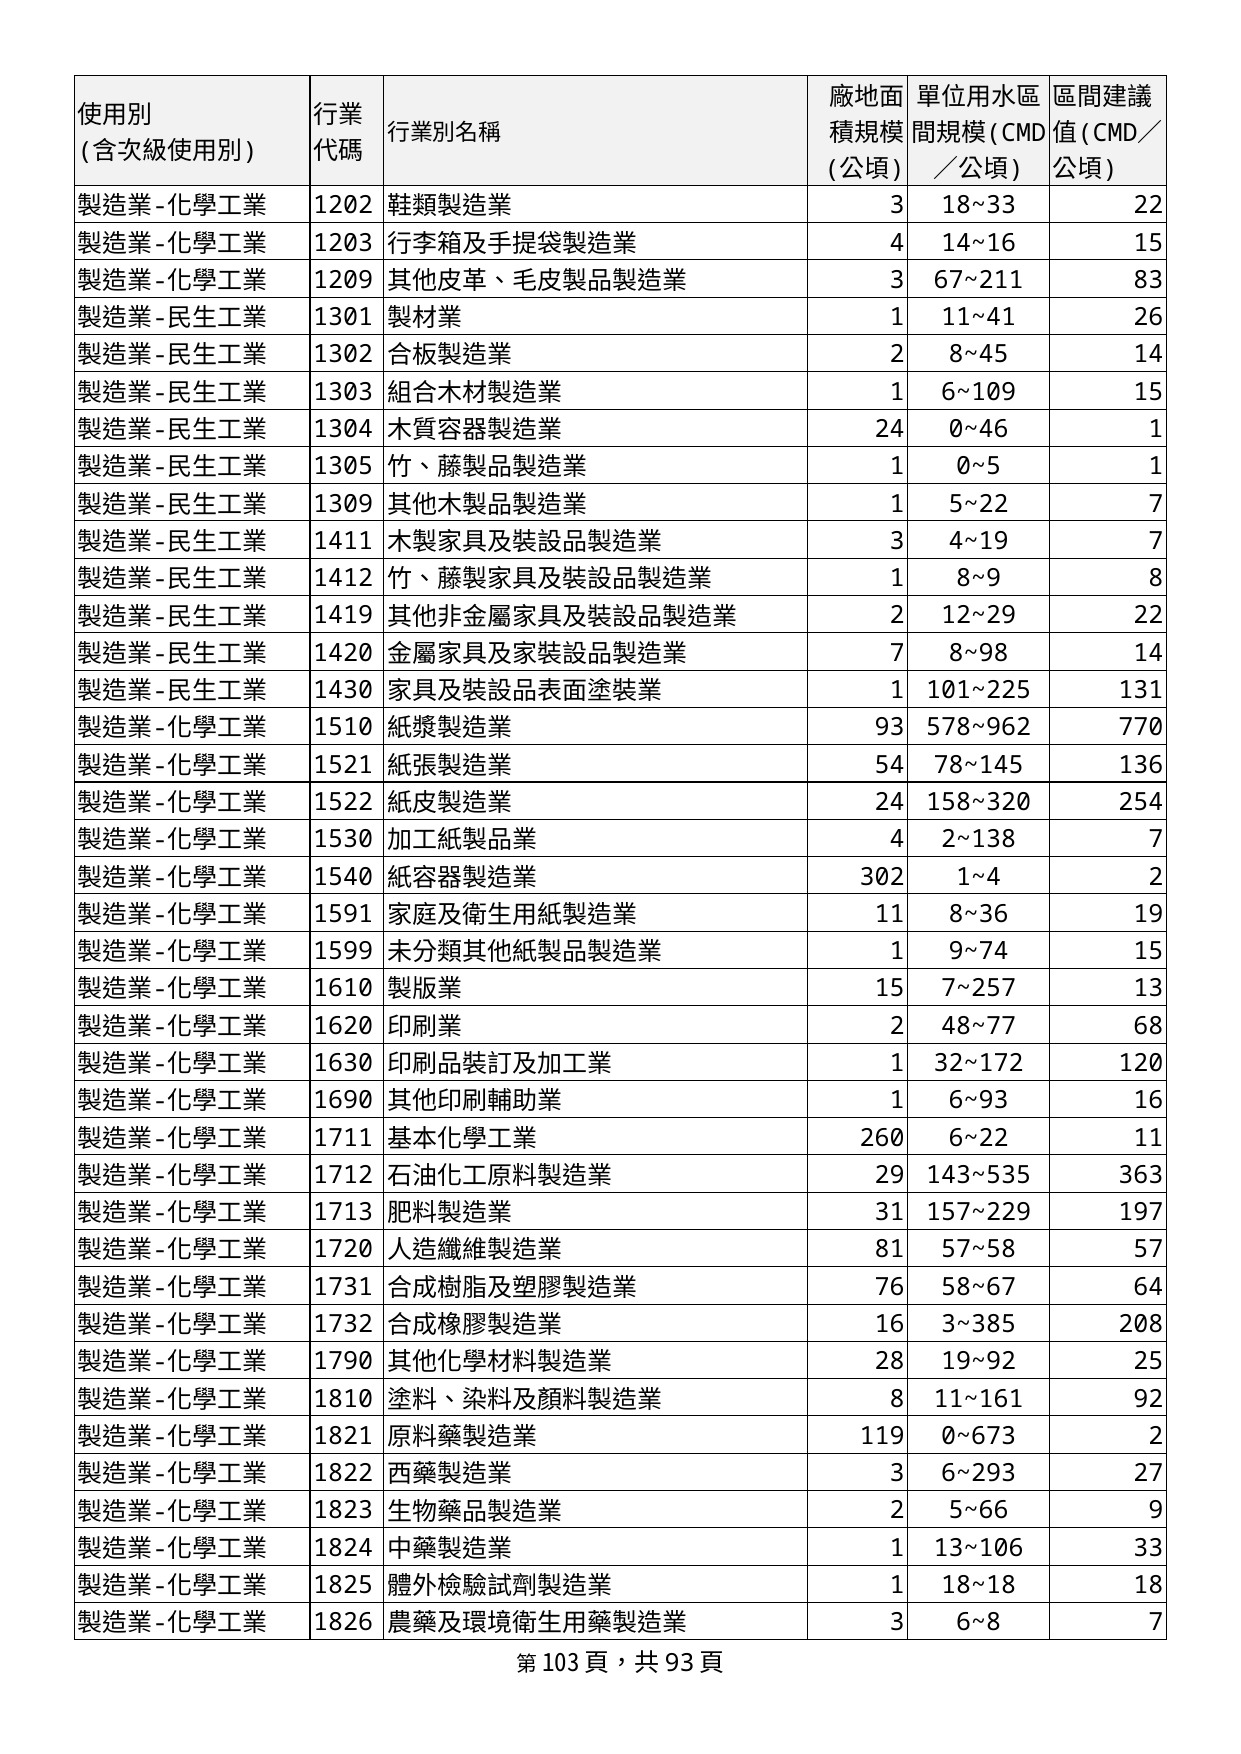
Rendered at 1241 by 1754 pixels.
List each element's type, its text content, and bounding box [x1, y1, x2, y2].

table_cell 其他化學材料製造業 [384, 1342, 807, 1378]
table_cell 製造業-化學工業 [75, 1603, 309, 1639]
table_cell 119 [808, 1416, 907, 1453]
table_cell 基本化學工業 [384, 1118, 807, 1154]
table_cell 1522 [311, 783, 383, 819]
table_cell 1712 [311, 1155, 383, 1192]
table_cell 1~4 [908, 857, 1049, 893]
table_cell 農藥及環境衛生用藥製造業 [384, 1603, 807, 1639]
table_cell 2 [808, 596, 907, 632]
table_cell 1610 [311, 969, 383, 1005]
table_cell 7 [1050, 521, 1166, 558]
table_cell 製材業 [384, 298, 807, 334]
table_cell 製造業-化學工業 [75, 708, 309, 744]
table_cell 260 [808, 1118, 907, 1154]
table_cell 11~161 [908, 1379, 1049, 1415]
table_cell 3 [808, 521, 907, 558]
table_cell 2 [1050, 857, 1166, 893]
table_cell 15 [1050, 372, 1166, 408]
table_cell 2 [1050, 1416, 1166, 1453]
table_cell 6~22 [908, 1118, 1049, 1154]
table_cell 1 [808, 372, 907, 408]
table_cell 製造業-化學工業 [75, 894, 309, 931]
table_cell 製造業-民生工業 [75, 298, 309, 334]
table_cell 製造業-化學工業 [75, 820, 309, 856]
table_cell 33 [1050, 1528, 1166, 1564]
table_cell 22 [1050, 186, 1166, 222]
table_cell 製造業-化學工業 [75, 969, 309, 1005]
table_cell 363 [1050, 1155, 1166, 1192]
table_cell 人造纖維製造業 [384, 1230, 807, 1266]
table_cell 製版業 [384, 969, 807, 1005]
table_cell 11 [1050, 1118, 1166, 1154]
table_cell 578~962 [908, 708, 1049, 744]
table_cell 1304 [311, 410, 383, 446]
table_cell 1690 [311, 1081, 383, 1117]
table_cell 1302 [311, 335, 383, 371]
table_cell 製造業-民生工業 [75, 410, 309, 446]
table_header 行業代碼 [311, 76, 383, 185]
table_cell 1731 [311, 1267, 383, 1303]
table_cell 4 [808, 223, 907, 259]
table_cell 2 [808, 1491, 907, 1527]
table_cell 製造業-民生工業 [75, 521, 309, 558]
table_cell 2~138 [908, 820, 1049, 856]
table_cell 18 [1050, 1566, 1166, 1602]
table_cell 1305 [311, 447, 383, 483]
table_cell 1591 [311, 894, 383, 931]
table_cell 7 [1050, 1603, 1166, 1639]
table_cell 加工紙製品業 [384, 820, 807, 856]
table_cell 合成樹脂及塑膠製造業 [384, 1267, 807, 1303]
table_cell 1823 [311, 1491, 383, 1527]
table_cell 製造業-化學工業 [75, 1118, 309, 1154]
table_cell 紙漿製造業 [384, 708, 807, 744]
table_cell 製造業-化學工業 [75, 932, 309, 968]
table_cell 鞋類製造業 [384, 186, 807, 222]
table_cell 1 [808, 1044, 907, 1080]
table_cell 合板製造業 [384, 335, 807, 371]
table_cell 1412 [311, 559, 383, 595]
table_cell 9~74 [908, 932, 1049, 968]
table_cell 製造業-化學工業 [75, 1491, 309, 1527]
table_cell 製造業-化學工業 [75, 1230, 309, 1266]
table_cell 製造業-化學工業 [75, 1342, 309, 1378]
table_cell 組合木材製造業 [384, 372, 807, 408]
table_cell 1 [808, 932, 907, 968]
table_cell 製造業-民生工業 [75, 372, 309, 408]
table_cell 770 [1050, 708, 1166, 744]
table_header 行業別名稱 [384, 76, 807, 185]
table_cell 4~19 [908, 521, 1049, 558]
table_cell 29 [808, 1155, 907, 1192]
table_cell 1411 [311, 521, 383, 558]
table_cell 7 [808, 633, 907, 669]
table_cell 1720 [311, 1230, 383, 1266]
table_cell 木製家具及裝設品製造業 [384, 521, 807, 558]
table_cell 製造業-化學工業 [75, 1155, 309, 1192]
table_cell 塗料、染料及顏料製造業 [384, 1379, 807, 1415]
table_cell 1 [808, 671, 907, 707]
table_cell 其他印刷輔助業 [384, 1081, 807, 1117]
table_cell 101~225 [908, 671, 1049, 707]
table_cell 1790 [311, 1342, 383, 1378]
table_cell 3~385 [908, 1305, 1049, 1341]
table_cell 製造業-民生工業 [75, 596, 309, 632]
table_cell 14 [1050, 633, 1166, 669]
table_cell 1 [1050, 410, 1166, 446]
table_cell 9 [1050, 1491, 1166, 1527]
table_cell 1 [808, 447, 907, 483]
table_cell 92 [1050, 1379, 1166, 1415]
table_cell 81 [808, 1230, 907, 1266]
table_cell 行李箱及手提袋製造業 [384, 223, 807, 259]
table_cell 57 [1050, 1230, 1166, 1266]
table_cell 19 [1050, 894, 1166, 931]
table_cell 31 [808, 1193, 907, 1229]
table_cell 1430 [311, 671, 383, 707]
table_cell 67~211 [908, 260, 1049, 297]
table_cell 製造業-化學工業 [75, 1305, 309, 1341]
table_header 單位用水區間規模(CMD／公頃) [908, 76, 1049, 185]
table_cell 製造業-化學工業 [75, 1193, 309, 1229]
table_cell 32~172 [908, 1044, 1049, 1080]
table_cell 竹、藤製品製造業 [384, 447, 807, 483]
table_cell 14 [1050, 335, 1166, 371]
table_cell 1620 [311, 1006, 383, 1042]
table_cell 製造業-化學工業 [75, 186, 309, 222]
table_cell 26 [1050, 298, 1166, 334]
table_cell 16 [808, 1305, 907, 1341]
table_header 廠地面積規模(公頃) [808, 76, 907, 185]
table_cell 製造業-化學工業 [75, 1566, 309, 1602]
table_cell 製造業-化學工業 [75, 1081, 309, 1117]
table_cell 印刷業 [384, 1006, 807, 1042]
table_cell 120 [1050, 1044, 1166, 1080]
table_cell 11 [808, 894, 907, 931]
table_cell 體外檢驗試劑製造業 [384, 1566, 807, 1602]
table_cell 5~66 [908, 1491, 1049, 1527]
table_cell 1732 [311, 1305, 383, 1341]
table_cell 1821 [311, 1416, 383, 1453]
table_cell 6~109 [908, 372, 1049, 408]
table_cell 3 [808, 186, 907, 222]
table_cell 印刷品裝訂及加工業 [384, 1044, 807, 1080]
table_cell 8~45 [908, 335, 1049, 371]
table_cell 合成橡膠製造業 [384, 1305, 807, 1341]
table_cell 製造業-化學工業 [75, 1379, 309, 1415]
table_cell 131 [1050, 671, 1166, 707]
table_cell 48~77 [908, 1006, 1049, 1042]
table_cell 15 [808, 969, 907, 1005]
table_cell 1309 [311, 484, 383, 520]
table_cell 93 [808, 708, 907, 744]
table_cell 1825 [311, 1566, 383, 1602]
table_cell 製造業-化學工業 [75, 857, 309, 893]
table_cell 76 [808, 1267, 907, 1303]
table_cell 1 [1050, 447, 1166, 483]
table_cell 1202 [311, 186, 383, 222]
table_cell 製造業-民生工業 [75, 447, 309, 483]
table_cell 3 [808, 260, 907, 297]
table_cell 原料藥製造業 [384, 1416, 807, 1453]
table_cell 68 [1050, 1006, 1166, 1042]
table_cell 紙張製造業 [384, 745, 807, 781]
table_cell 3 [808, 1454, 907, 1490]
table_cell 0~5 [908, 447, 1049, 483]
table_cell 12~29 [908, 596, 1049, 632]
table_cell 1420 [311, 633, 383, 669]
table_cell 1419 [311, 596, 383, 632]
table_cell 57~58 [908, 1230, 1049, 1266]
table_cell 2 [808, 1006, 907, 1042]
table_cell 製造業-民生工業 [75, 671, 309, 707]
table_cell 7 [1050, 820, 1166, 856]
table_cell 製造業-化學工業 [75, 783, 309, 819]
table_cell 143~535 [908, 1155, 1049, 1192]
table_cell 0~46 [908, 410, 1049, 446]
table_cell 15 [1050, 223, 1166, 259]
table_cell 1521 [311, 745, 383, 781]
table_cell 紙容器製造業 [384, 857, 807, 893]
table_cell 1203 [311, 223, 383, 259]
table_cell 1824 [311, 1528, 383, 1564]
table_cell 15 [1050, 932, 1166, 968]
table_cell 1713 [311, 1193, 383, 1229]
table_cell 製造業-化學工業 [75, 1006, 309, 1042]
table_cell 158~320 [908, 783, 1049, 819]
table_cell 1209 [311, 260, 383, 297]
table_cell 製造業-化學工業 [75, 745, 309, 781]
table_cell 1 [808, 1081, 907, 1117]
table_cell 製造業-化學工業 [75, 1454, 309, 1490]
table_cell 1 [808, 298, 907, 334]
table_cell 4 [808, 820, 907, 856]
table_cell 紙皮製造業 [384, 783, 807, 819]
table_cell 13~106 [908, 1528, 1049, 1564]
table_cell 254 [1050, 783, 1166, 819]
table_cell 8~36 [908, 894, 1049, 931]
table_cell 16 [1050, 1081, 1166, 1117]
table_cell 24 [808, 410, 907, 446]
table_cell 家具及裝設品表面塗裝業 [384, 671, 807, 707]
table_cell 208 [1050, 1305, 1166, 1341]
table_cell 1530 [311, 820, 383, 856]
table_cell 25 [1050, 1342, 1166, 1378]
table_cell 製造業-化學工業 [75, 1416, 309, 1453]
table_cell 58~67 [908, 1267, 1049, 1303]
table_cell 1 [808, 1528, 907, 1564]
table_cell 19~92 [908, 1342, 1049, 1378]
table_cell 18~18 [908, 1566, 1049, 1602]
table_cell 竹、藤製家具及裝設品製造業 [384, 559, 807, 595]
table_cell 8~9 [908, 559, 1049, 595]
table_cell 28 [808, 1342, 907, 1378]
table_cell 1 [808, 484, 907, 520]
table_cell 5~22 [908, 484, 1049, 520]
table_cell 302 [808, 857, 907, 893]
table_cell 136 [1050, 745, 1166, 781]
table_cell 27 [1050, 1454, 1166, 1490]
table_cell 6~293 [908, 1454, 1049, 1490]
table_cell 1630 [311, 1044, 383, 1080]
table_cell 3 [808, 1603, 907, 1639]
table_cell 18~33 [908, 186, 1049, 222]
table_cell 6~93 [908, 1081, 1049, 1117]
table_cell 製造業-民生工業 [75, 484, 309, 520]
table_cell 24 [808, 783, 907, 819]
table_cell 製造業-化學工業 [75, 1528, 309, 1564]
table_cell 1826 [311, 1603, 383, 1639]
table_cell 13 [1050, 969, 1166, 1005]
table_cell 製造業-民生工業 [75, 559, 309, 595]
table_cell 0~673 [908, 1416, 1049, 1453]
table_cell 製造業-民生工業 [75, 633, 309, 669]
table_cell 197 [1050, 1193, 1166, 1229]
table_cell 其他非金屬家具及裝設品製造業 [384, 596, 807, 632]
table_cell 7~257 [908, 969, 1049, 1005]
table_cell 1 [808, 559, 907, 595]
table_cell 中藥製造業 [384, 1528, 807, 1564]
table_cell 1822 [311, 1454, 383, 1490]
table_cell 157~229 [908, 1193, 1049, 1229]
table_header 區間建議值(CMD／公頃) [1050, 76, 1166, 185]
table_cell 7 [1050, 484, 1166, 520]
table_cell 1301 [311, 298, 383, 334]
table_cell 54 [808, 745, 907, 781]
table_cell 家庭及衛生用紙製造業 [384, 894, 807, 931]
table_cell 8 [1050, 559, 1166, 595]
table_cell 西藥製造業 [384, 1454, 807, 1490]
table_cell 金屬家具及家裝設品製造業 [384, 633, 807, 669]
table_header 使用別 (含次級使用別) [75, 76, 309, 185]
table_cell 1711 [311, 1118, 383, 1154]
table_cell 生物藥品製造業 [384, 1491, 807, 1527]
table_cell 製造業-民生工業 [75, 335, 309, 371]
table_cell 1540 [311, 857, 383, 893]
table_cell 石油化工原料製造業 [384, 1155, 807, 1192]
table_cell 8 [808, 1379, 907, 1415]
table_cell 其他木製品製造業 [384, 484, 807, 520]
table_cell 1510 [311, 708, 383, 744]
table_cell 8~98 [908, 633, 1049, 669]
table_cell 製造業-化學工業 [75, 223, 309, 259]
table_cell 11~41 [908, 298, 1049, 334]
table_cell 1303 [311, 372, 383, 408]
table_cell 64 [1050, 1267, 1166, 1303]
table_cell 製造業-化學工業 [75, 1044, 309, 1080]
table_cell 2 [808, 335, 907, 371]
table_cell 6~8 [908, 1603, 1049, 1639]
table_cell 78~145 [908, 745, 1049, 781]
table_cell 肥料製造業 [384, 1193, 807, 1229]
table_cell 83 [1050, 260, 1166, 297]
table_cell 製造業-化學工業 [75, 260, 309, 297]
table_cell 1810 [311, 1379, 383, 1415]
table_cell 1 [808, 1566, 907, 1602]
table_cell 22 [1050, 596, 1166, 632]
table_cell 製造業-化學工業 [75, 1267, 309, 1303]
table_cell 其他皮革、毛皮製品製造業 [384, 260, 807, 297]
table_cell 1599 [311, 932, 383, 968]
table_cell 木質容器製造業 [384, 410, 807, 446]
table_cell 14~16 [908, 223, 1049, 259]
table_cell 未分類其他紙製品製造業 [384, 932, 807, 968]
